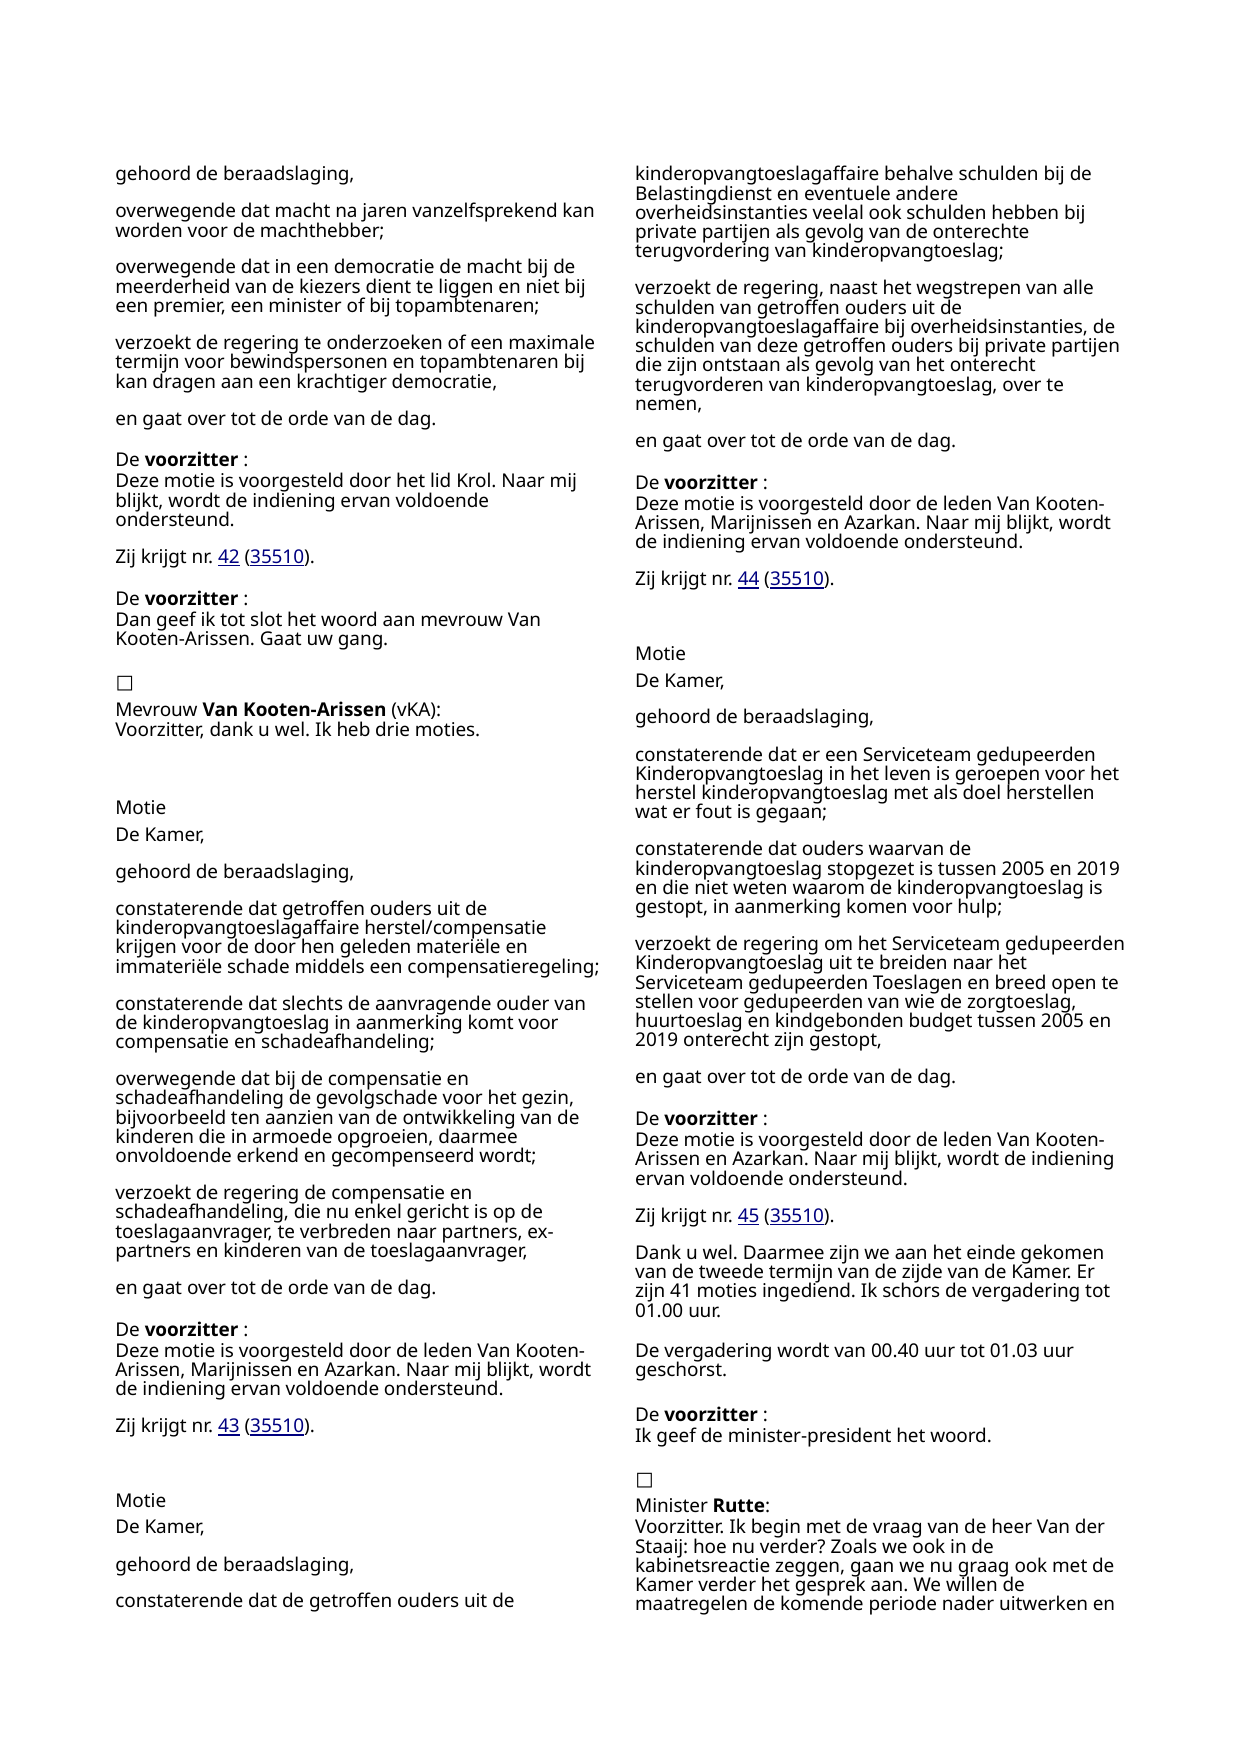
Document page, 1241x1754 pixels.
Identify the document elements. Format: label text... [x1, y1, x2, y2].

text kinderopvangtoeslagaffaire behalve schulden bij de Belastingdienst en eventuele andere overheidsinstanties veelal ook schulden hebben bij private partijen als gevolg van de onterechte terugvordering van kinderopvangtoeslag; [635, 165, 1125, 262]
text Minister Rutte: [635, 1493, 1125, 1518]
text De Kamer, [115, 826, 605, 845]
text De voorzitter : [115, 447, 605, 472]
text De Kamer, [635, 672, 1125, 691]
text Voorzitter, dank u wel. Ik heb drie moties. [115, 721, 605, 741]
text Zij krijgt nr. 45 (35510). [635, 1207, 1125, 1226]
text Voorzitter. Ik begin met de vraag van de heer Van der Staaij: hoe nu verder? Zoals we ook in de kabinetsreactie zeggen, gaan we nu graag ook met de Kamer verder het gesprek aan. We willen de maatregelen de komende periode nader uitwerken en [635, 1518, 1125, 1615]
text constaterende dat de getroffen ouders uit de [115, 1592, 605, 1612]
text ⬜ [115, 670, 605, 696]
text verzoekt de regering de compensatie en schadeafhandeling, die nu enkel gericht is op de toeslagaanvrager, te verbreden naar partners, ex-partners en kinderen van de toeslagaanvrager, [115, 1184, 605, 1261]
text Mevrouw Van Kooten-Arissen (vKA): [115, 696, 605, 721]
text Ik geef de minister-president het woord. [635, 1427, 1125, 1446]
text De voorzitter : [115, 585, 605, 611]
text De voorzitter : [635, 469, 1125, 495]
text constaterende dat ouders waarvan de kinderopvangtoeslag stopgezet is tussen 2005 en 2019 en die niet weten waarom de kinderopvangtoeslag is gestopt, in aanmerking komen voor hulp; [635, 840, 1125, 917]
text en gaat over tot de orde van de dag. [115, 1279, 605, 1298]
text Motie [115, 1487, 605, 1513]
text overwegende dat bij de compensatie en schadeafhandeling de gevolgschade voor het gezin, bijvoorbeeld ten aanzien van de ontwikkeling van de kinderen die in armoede opgroeien, daarmee onvoldoende erkend en gecompenseerd wordt; [115, 1070, 605, 1166]
text Zij krijgt nr. 43 (35510). [115, 1417, 605, 1436]
text overwegende dat macht na jaren vanzelfsprekend kan worden voor de machthebber; [115, 202, 605, 241]
text De voorzitter : [115, 1316, 605, 1342]
text Zij krijgt nr. 44 (35510). [635, 570, 1125, 589]
text verzoekt de regering te onderzoeken of een maximale termijn voor bewindspersonen en topambtenaren bij kan dragen aan een krachtiger democratie, [115, 334, 605, 392]
text De voorzitter : [635, 1105, 1125, 1131]
text en gaat over tot de orde van de dag. [635, 432, 1125, 451]
text en gaat over tot de orde van de dag. [115, 409, 605, 429]
text constaterende dat er een Serviceteam gedupeerden Kinderopvangtoeslag in het leven is geroepen voor het herstel kinderopvangtoeslag met als doel herstellen wat er fout is gegaan; [635, 746, 1125, 823]
text gehoord de beraadslaging, [115, 165, 605, 184]
text constaterende dat getroffen ouders uit de kinderopvangtoeslagaffaire herstel/compensatie krijgen voor de door hen geleden materiële en immateriële schade middels een compensatieregeling; [115, 900, 605, 977]
text Motie [635, 640, 1125, 666]
text Motie [115, 794, 605, 820]
text Deze motie is voorgesteld door de leden Van Kooten-Arissen, Marijnissen en Azarkan. Naar mij blijkt, wordt de indiening ervan voldoende ondersteund. [115, 1342, 605, 1399]
text De Kamer, [115, 1518, 605, 1538]
text Zij krijgt nr. 42 (35510). [115, 548, 605, 567]
text verzoekt de regering, naast het wegstrepen van alle schulden van getroffen ouders uit de kinderopvangtoeslagaffaire bij overheidsinstanties, de schulden van deze getroffen ouders bij private partijen die zijn ontstaan als gevolg van het onterecht terugvorderen van kinderopvangtoeslag, over te nemen, [635, 279, 1125, 414]
text De voorzitter : [635, 1401, 1125, 1427]
text overwegende dat in een democratie de macht bij de meerderheid van de kiezers dient te liggen en niet bij een premier, een minister of bij topambtenaren; [115, 258, 605, 316]
text constaterende dat slechts de aanvragende ouder van de kinderopvangtoeslag in aanmerking komt voor compensatie en schadeafhandeling; [115, 994, 605, 1052]
text Dan geef ik tot slot het woord aan mevrouw Van Kooten-Arissen. Gaat uw gang. [115, 611, 605, 649]
text Deze motie is voorgesteld door het lid Krol. Naar mij blijkt, wordt de indiening ervan voldoende ondersteund. [115, 472, 605, 530]
text Dank u wel. Daarmee zijn we aan het einde gekomen van de tweede termijn van de zijde van de Kamer. Er zijn 41 moties ingediend. Ik schors de vergadering tot 01.00 uur. [635, 1244, 1125, 1321]
text ⬜ [635, 1467, 1125, 1493]
text verzoekt de regering om het Serviceteam gedupeerden Kinderopvangtoeslag uit te breiden naar het Serviceteam gedupeerden Toeslagen en breed open te stellen voor gedupeerden van wie de zorgtoeslag, huurtoeslag en kindgebonden budget tussen 2005 en 2019 onterecht zijn gestopt, [635, 935, 1125, 1051]
text De vergadering wordt van 00.40 uur tot 01.03 uur geschorst. [635, 1342, 1125, 1380]
text gehoord de beraadslaging, [115, 1556, 605, 1575]
text Deze motie is voorgesteld door de leden Van Kooten-Arissen, Marijnissen en Azarkan. Naar mij blijkt, wordt de indiening ervan voldoende ondersteund. [635, 495, 1125, 552]
text gehoord de beraadslaging, [635, 708, 1125, 728]
text Deze motie is voorgesteld door de leden Van Kooten-Arissen en Azarkan. Naar mij blijkt, wordt de indiening ervan voldoende ondersteund. [635, 1131, 1125, 1189]
text gehoord de beraadslaging, [115, 863, 605, 882]
text en gaat over tot de orde van de dag. [635, 1068, 1125, 1088]
